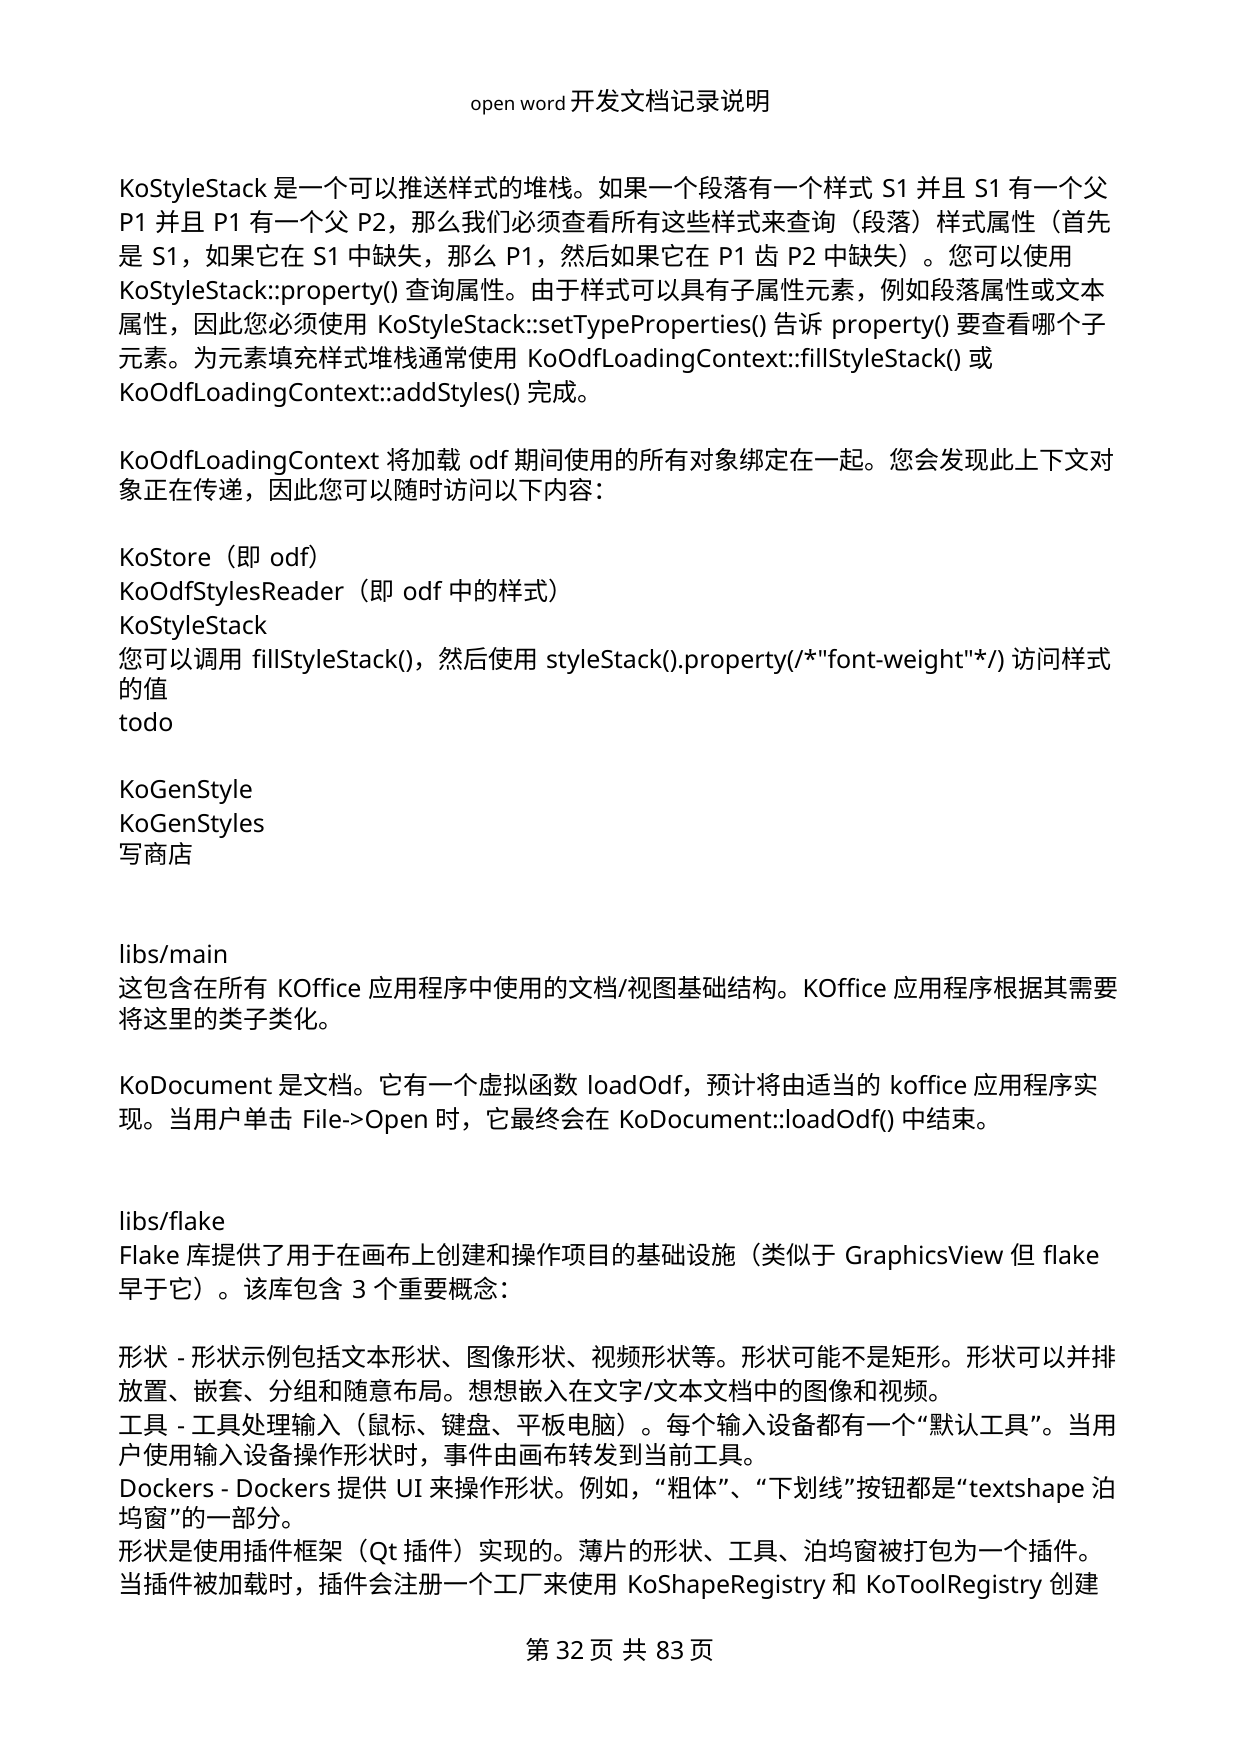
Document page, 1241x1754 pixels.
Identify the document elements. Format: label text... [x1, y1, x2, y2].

text libs/flake [119, 1204, 1121, 1238]
text Flake 库提供了用于在画布上创建和操作项目的基础设施（类似于 GraphicsView 但 flake 早于它）。该库包含 3 个重要概念： [119, 1238, 1121, 1306]
text KoGenStyle [119, 772, 1121, 806]
text 写商店 [119, 840, 1121, 869]
text 您可以调用 fillStyleStack()，然后使用 styleStack().property(/*"font-weight"*/) 访问样式的值 [119, 642, 1121, 704]
text KoOdfLoadingContext 将加载 odf 期间使用的所有对象绑定在一起。您会发现此上下文对象正在传递，因此您可以随时访问以下内容： [119, 443, 1121, 506]
text Dockers - Dockers 提供 UI 来操作形状。例如，“粗体”、“下划线”按钮都是“textshape 泊坞窗”的一部分。 [119, 1471, 1121, 1533]
text 工具 - 工具处理输入（鼠标、键盘、平板电脑）。每个输入设备都有一个“默认工具”。当用户使用输入设备操作形状时，事件由画布转发到当前工具。 [119, 1408, 1121, 1471]
text KoOdfStylesReader（即 odf 中的样式） [119, 574, 1121, 608]
text KoDocument 是文档。它有一个虚拟函数 loadOdf，预计将由适当的 koffice 应用程序实现。当用户单击 File->Open 时，它最终会在 KoDocument::loadOdf() 中结束。 [119, 1068, 1121, 1136]
text KoStyleStack [119, 608, 1121, 642]
text KoStore（即 odf） [119, 540, 1121, 574]
text 这包含在所有 KOffice 应用程序中使用的文档/视图基础结构。KOffice 应用程序根据其需要将这里的类子类化。 [119, 971, 1121, 1034]
text KoStyleStack 是一个可以推送样式的堆栈。如果一个段落有一个样式 S1 并且 S1 有一个父 P1 并且 P1 有一个父 P2，那么我们必须查看所有这些样式来查询（段落）样式属性（首先是 S1，如果它在 S1 中缺失，那么 P1，然后如果它在 P1 齿 P2 中缺失）。您可以使用 KoStyleStack::property() 查询属性。由于样式可以具有子属性元素，例如段落属性或文本属性，因此您必须使用 KoStyleStack::setTypeProperties() 告诉 property() 要查看哪个子元素。为元素填充样式堆栈通常使用 KoOdfLoadingContext::fillStyleStack() 或 KoOdfLoadingContext::addStyles() 完成。 [119, 171, 1121, 409]
text libs/main [119, 937, 1121, 971]
text 形状 - 形状示例包括文本形状、图像形状、视频形状等。形状可能不是矩形。形状可以并排放置、嵌套、分组和随意布局。想想嵌入在文字/文本文档中的图像和视频。 [119, 1340, 1121, 1408]
text 形状是使用插件框架（Qt 插件）实现的。薄片的形状、工具、泊坞窗被打包为一个插件。当插件被加载时，插件会注册一个工厂来使用 KoShapeRegistry 和 KoToolRegistry 创建 [119, 1533, 1121, 1601]
text todo [119, 704, 1121, 738]
text KoGenStyles [119, 806, 1121, 840]
